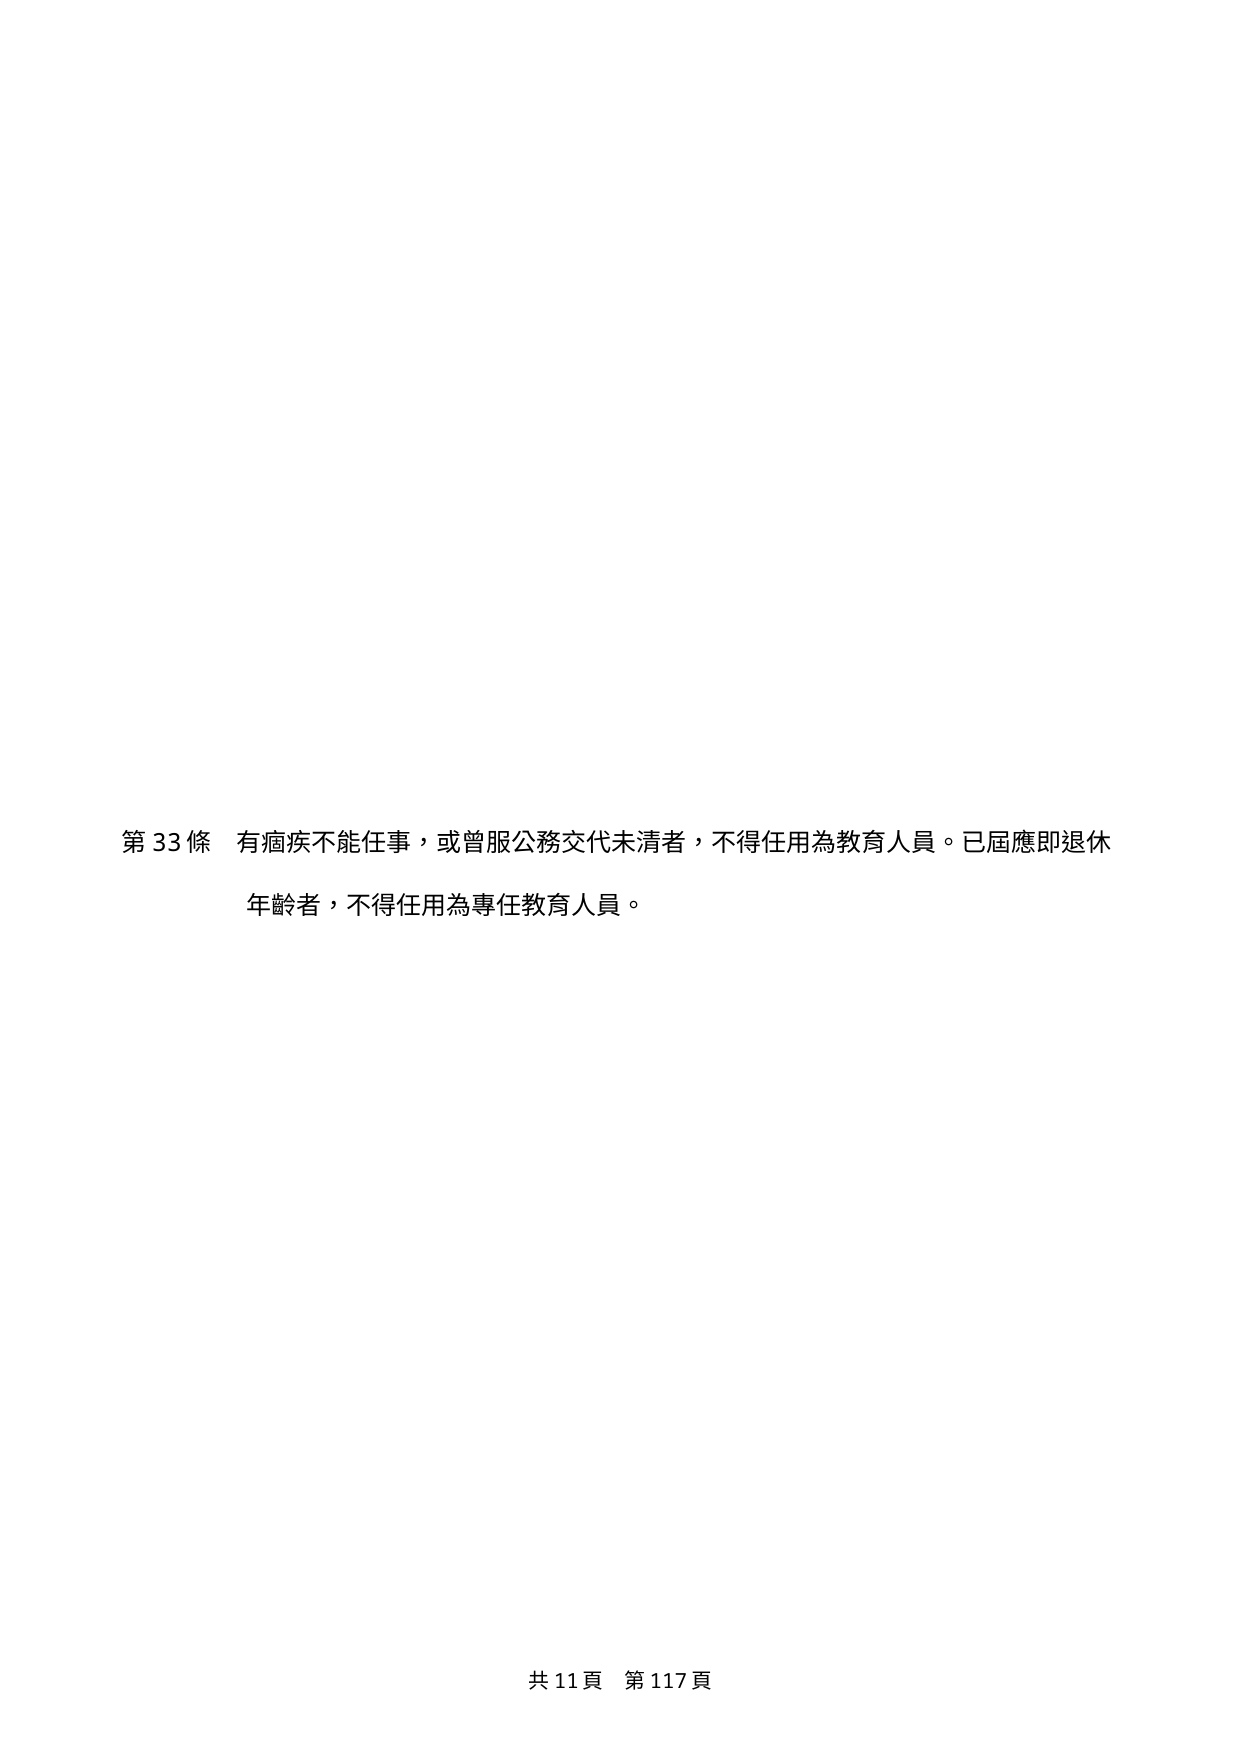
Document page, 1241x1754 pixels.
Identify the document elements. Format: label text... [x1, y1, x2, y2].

text 第33條 有痼疾不能任事，或曾服公務交代未清者，不得任用為教育人員。已屆應即退休年齡者，不得任用為專任教育人員。 [122, 799, 1122, 924]
